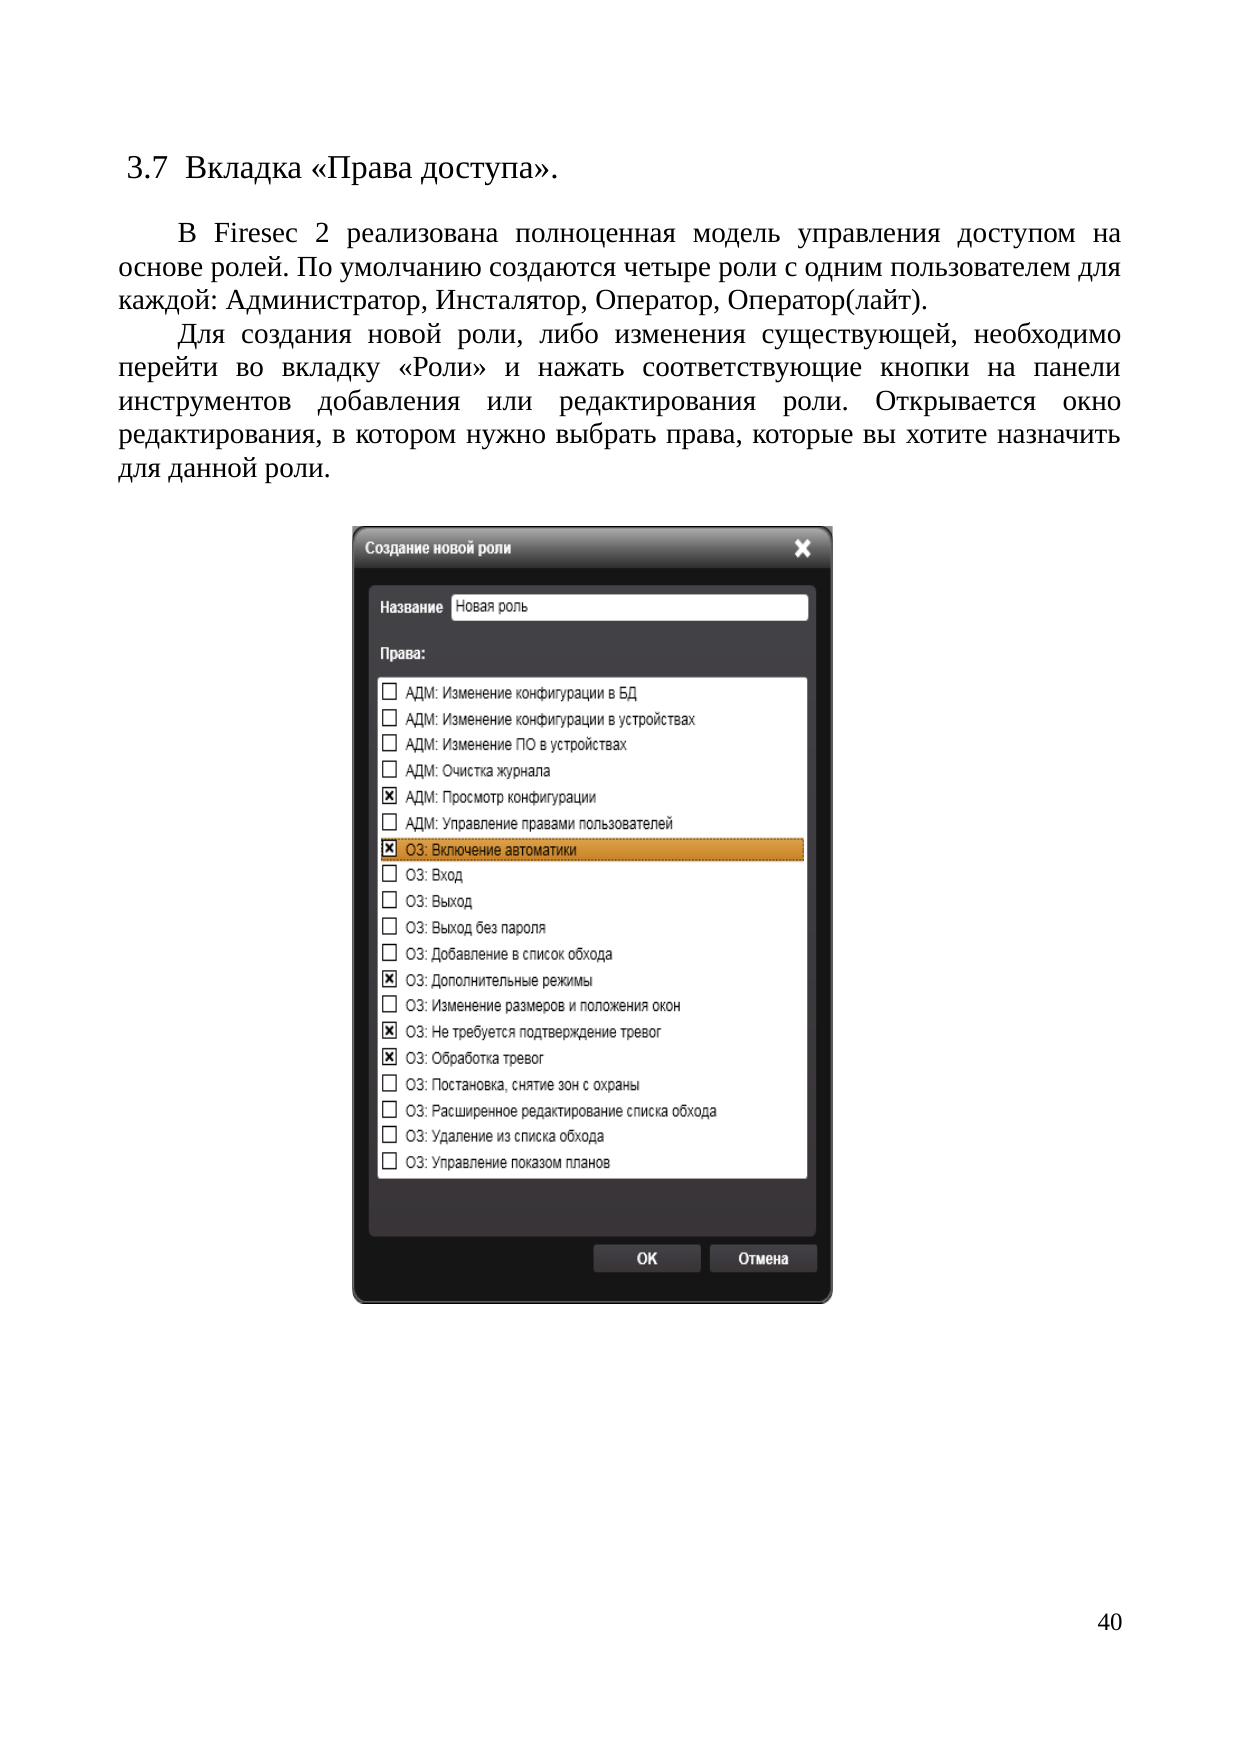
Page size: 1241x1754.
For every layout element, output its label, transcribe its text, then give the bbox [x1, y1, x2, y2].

text Для создания новой роли, либо изменения существующей, необходимо перейти во вкладку «Роли» и нажать соответствующие кнопки на панели инструментов добавления или редактирования роли. Открывается окно редактирования, в котором нужно выбрать права, которые вы хотите назначить для данной роли. [118, 316, 1122, 484]
text В Firesec 2 реализована полноценная модель управления доступом на основе ролей. По умолчанию создаются четыре роли с одним пользователем для каждой: Администратор, Инсталятор, Оператор, Оператор(лайт). [118, 215, 1122, 316]
picture [352, 526, 833, 1304]
subtitle Вкладка «Права доступа». [118, 148, 1122, 186]
